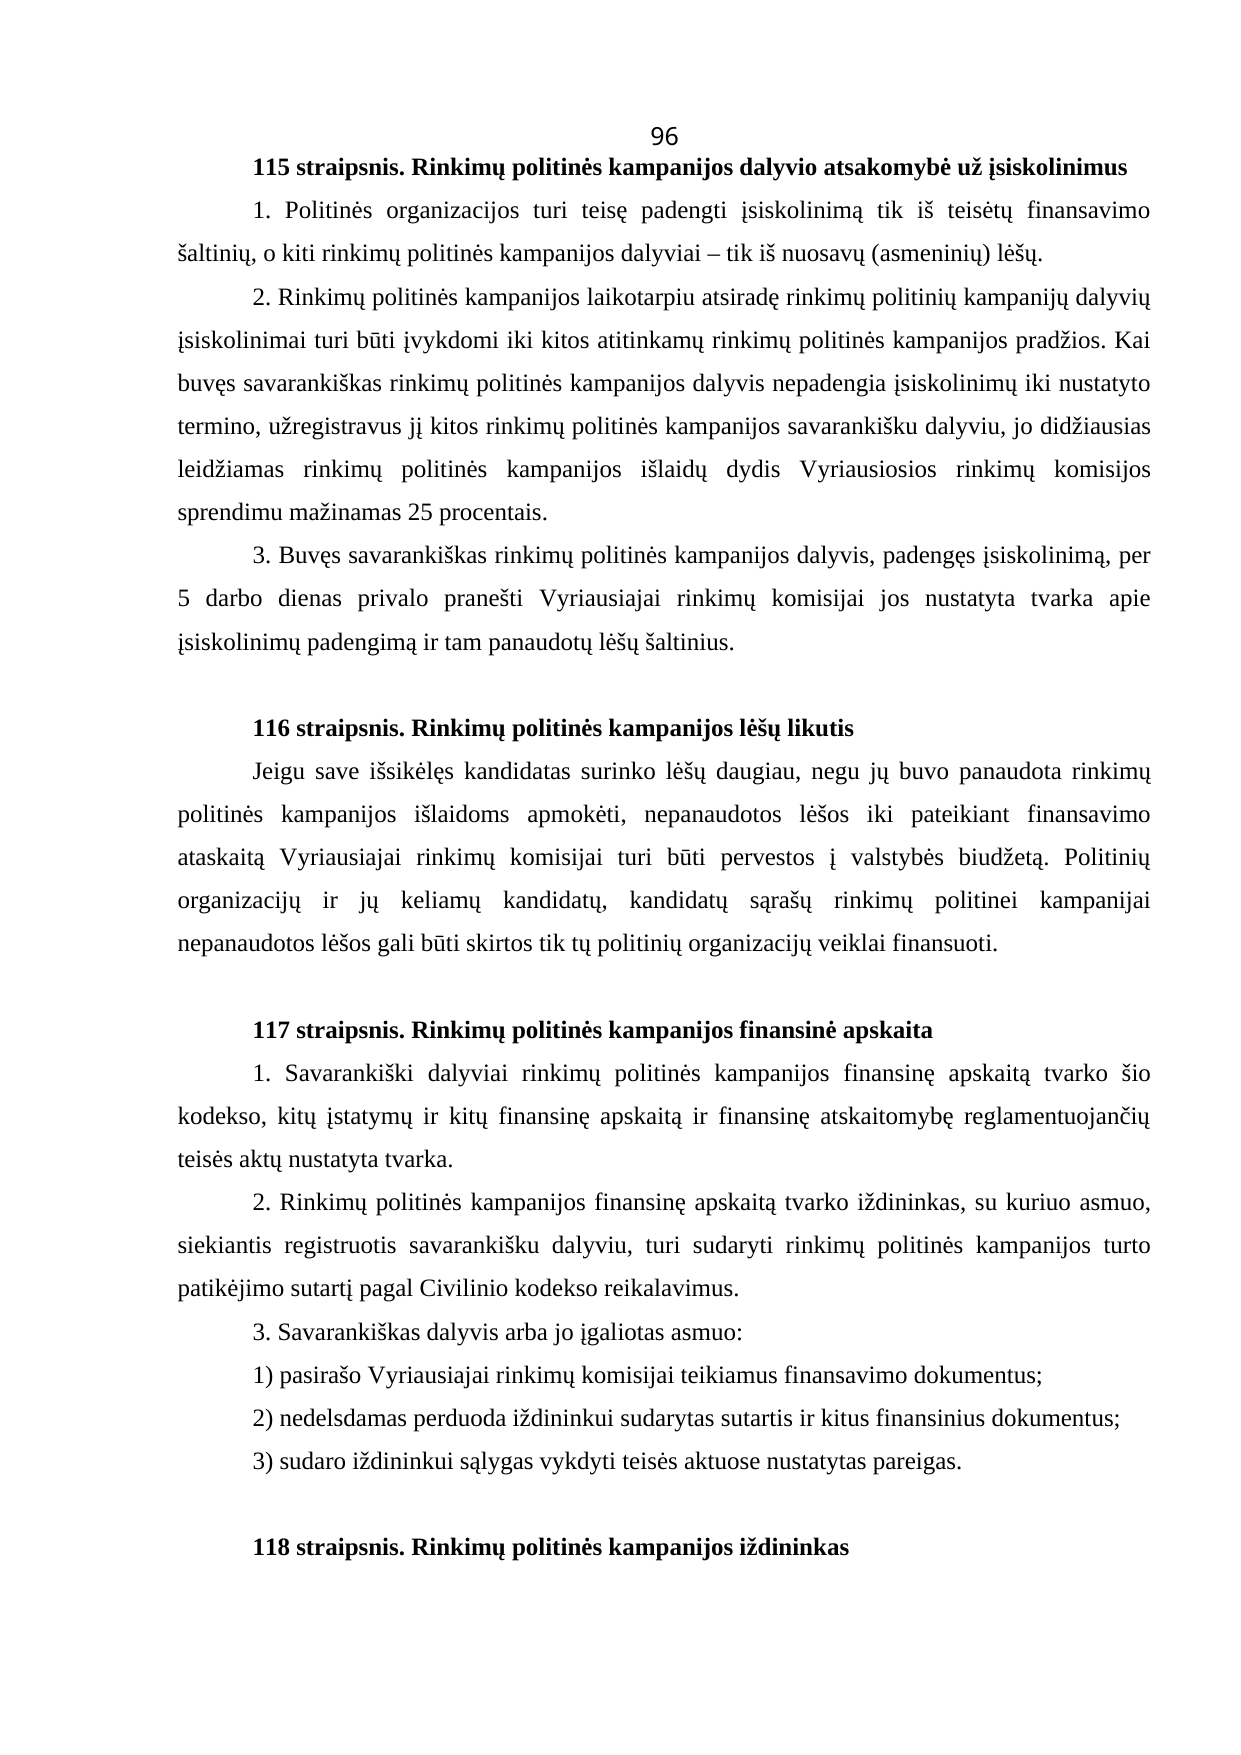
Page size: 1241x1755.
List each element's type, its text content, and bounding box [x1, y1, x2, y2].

text 1. Politinės organizacijos turi teisę padengti įsiskolinimą tik iš teisėtų finansavimo šaltinių, o kiti rinkimų politinės kampanijos dalyviai – tik iš nuosavų (asmeninių) lėšų. [177, 195, 1152, 267]
text 3) sudaro iždininkui sąlygas vykdyti teisės aktuose nustatytas pareigas. [177, 1446, 1152, 1475]
text 1. Savarankiški dalyviai rinkimų politinės kampanijos finansinę apskaitą tvarko šio kodekso, kitų įstatymų ir kitų finansinę apskaitą ir finansinę atskaitomybę reglamentuojančių teisės aktų nustatyta tvarka. [177, 1058, 1152, 1173]
text 1) pasirašo Vyriausiajai rinkimų komisijai teikiamus finansavimo dokumentus; [177, 1360, 1152, 1388]
text 117 straipsnis. Rinkimų politinės kampanijos finansinė apskaita [177, 1015, 1152, 1043]
text 2. Rinkimų politinės kampanijos finansinę apskaitą tvarko iždininkas, su kuriuo asmuo, siekiantis registruotis savarankišku dalyviu, turi sudaryti rinkimų politinės kampanijos turto patikėjimo sutartį pagal Civilinio kodekso reikalavimus. [177, 1187, 1152, 1302]
text 2. Rinkimų politinės kampanijos laikotarpiu atsiradę rinkimų politinių kampanijų dalyvių įsiskolinimai turi būti įvykdomi iki kitos atitinkamų rinkimų politinės kampanijos pradžios. Kai buvęs savarankiškas rinkimų politinės kampanijos dalyvis nepadengia įsiskolinimų iki nustatyto termino, užregistravus jį kitos rinkimų politinės kampanijos savarankišku dalyviu, jo didžiausias leidžiamas rinkimų politinės kampanijos išlaidų dydis Vyriausiosios rinkimų komisijos sprendimu mažinamas 25 procentais. [177, 282, 1152, 526]
text 116 straipsnis. Rinkimų politinės kampanijos lėšų likutis [177, 713, 1152, 742]
text Jeigu save išsikėlęs kandidatas surinko lėšų daugiau, negu jų buvo panaudota rinkimų politinės kampanijos išlaidoms apmokėti, nepanaudotos lėšos iki pateikiant finansavimo ataskaitą Vyriausiajai rinkimų komisijai turi būti pervestos į valstybės biudžetą. Politinių organizacijų ir jų keliamų kandidatų, kandidatų sąrašų rinkimų politinei kampanijai nepanaudotos lėšos gali būti skirtos tik tų politinių organizacijų veiklai finansuoti. [177, 756, 1152, 957]
text 3. Buvęs savarankiškas rinkimų politinės kampanijos dalyvis, padengęs įsiskolinimą, per 5 darbo dienas privalo pranešti Vyriausiajai rinkimų komisijai jos nustatyta tvarka apie įsiskolinimų padengimą ir tam panaudotų lėšų šaltinius. [177, 540, 1152, 655]
text 115 straipsnis. Rinkimų politinės kampanijos dalyvio atsakomybė už įsiskolinimus [177, 152, 1152, 181]
text 3. Savarankiškas dalyvis arba jo įgaliotas asmuo: [177, 1317, 1152, 1345]
text 118 straipsnis. Rinkimų politinės kampanijos iždininkas [177, 1532, 1152, 1561]
text 2) nedelsdamas perduoda iždininkui sudarytas sutartis ir kitus finansinius dokumentus; [177, 1403, 1152, 1432]
